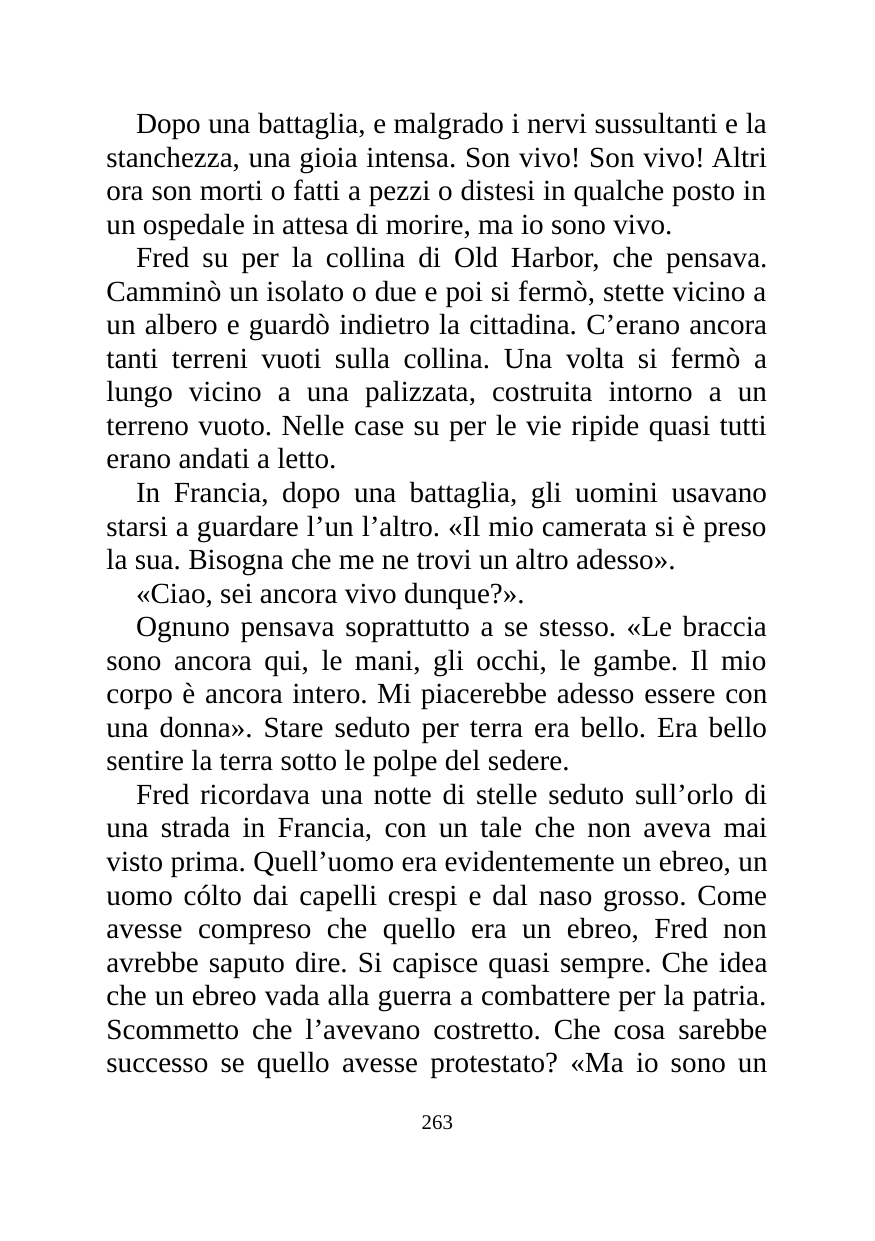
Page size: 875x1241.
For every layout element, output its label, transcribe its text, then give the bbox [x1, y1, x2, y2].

text Ognuno pensava soprattutto a se stesso. «Le braccia sono ancora qui, le mani, gli occhi, le gambe. Il mio corpo è ancora intero. Mi piacerebbe adesso essere con una donna». Stare seduto per terra era bello. Era bello sentire la terra sotto le polpe del sedere. [106, 609, 768, 777]
text «Ciao, sei ancora vivo dunque?». [106, 576, 768, 609]
text Fred ricordava una notte di stelle seduto sull’orlo di una strada in Francia, con un tale che non aveva mai visto prima. Quell’uomo era evidentemente un ebreo, un uomo cólto dai capelli crespi e dal naso grosso. Come avesse compreso che quello era un ebreo, Fred non avrebbe saputo dire. Si capisce quasi sempre. Che idea che un ebreo vada alla guerra a combattere per la patria. Scommetto che l’avevano costretto. Che cosa sarebbe successo se quello avesse protestato? «Ma io sono un [106, 777, 768, 1079]
text In Francia, dopo una battaglia, gli uomini usavano starsi a guardare l’un l’altro. «Il mio camerata si è preso la sua. Bisogna che me ne trovi un altro adesso». [106, 475, 768, 576]
text Fred su per la collina di Old Harbor, che pensava. Camminò un isolato o due e poi si fermò, stette vicino a un albero e guardò indietro la cittadina. C’erano ancora tanti terreni vuoti sulla collina. Una volta si fermò a lungo vicino a una palizzata, costruita intorno a un terreno vuoto. Nelle case su per le vie ripide quasi tutti erano andati a letto. [106, 240, 768, 475]
text Dopo una battaglia, e malgrado i nervi sussultanti e la stanchezza, una gioia intensa. Son vivo! Son vivo! Altri ora son morti o fatti a pezzi o distesi in qualche posto in un ospedale in attesa di morire, ma io sono vivo. [106, 106, 768, 240]
